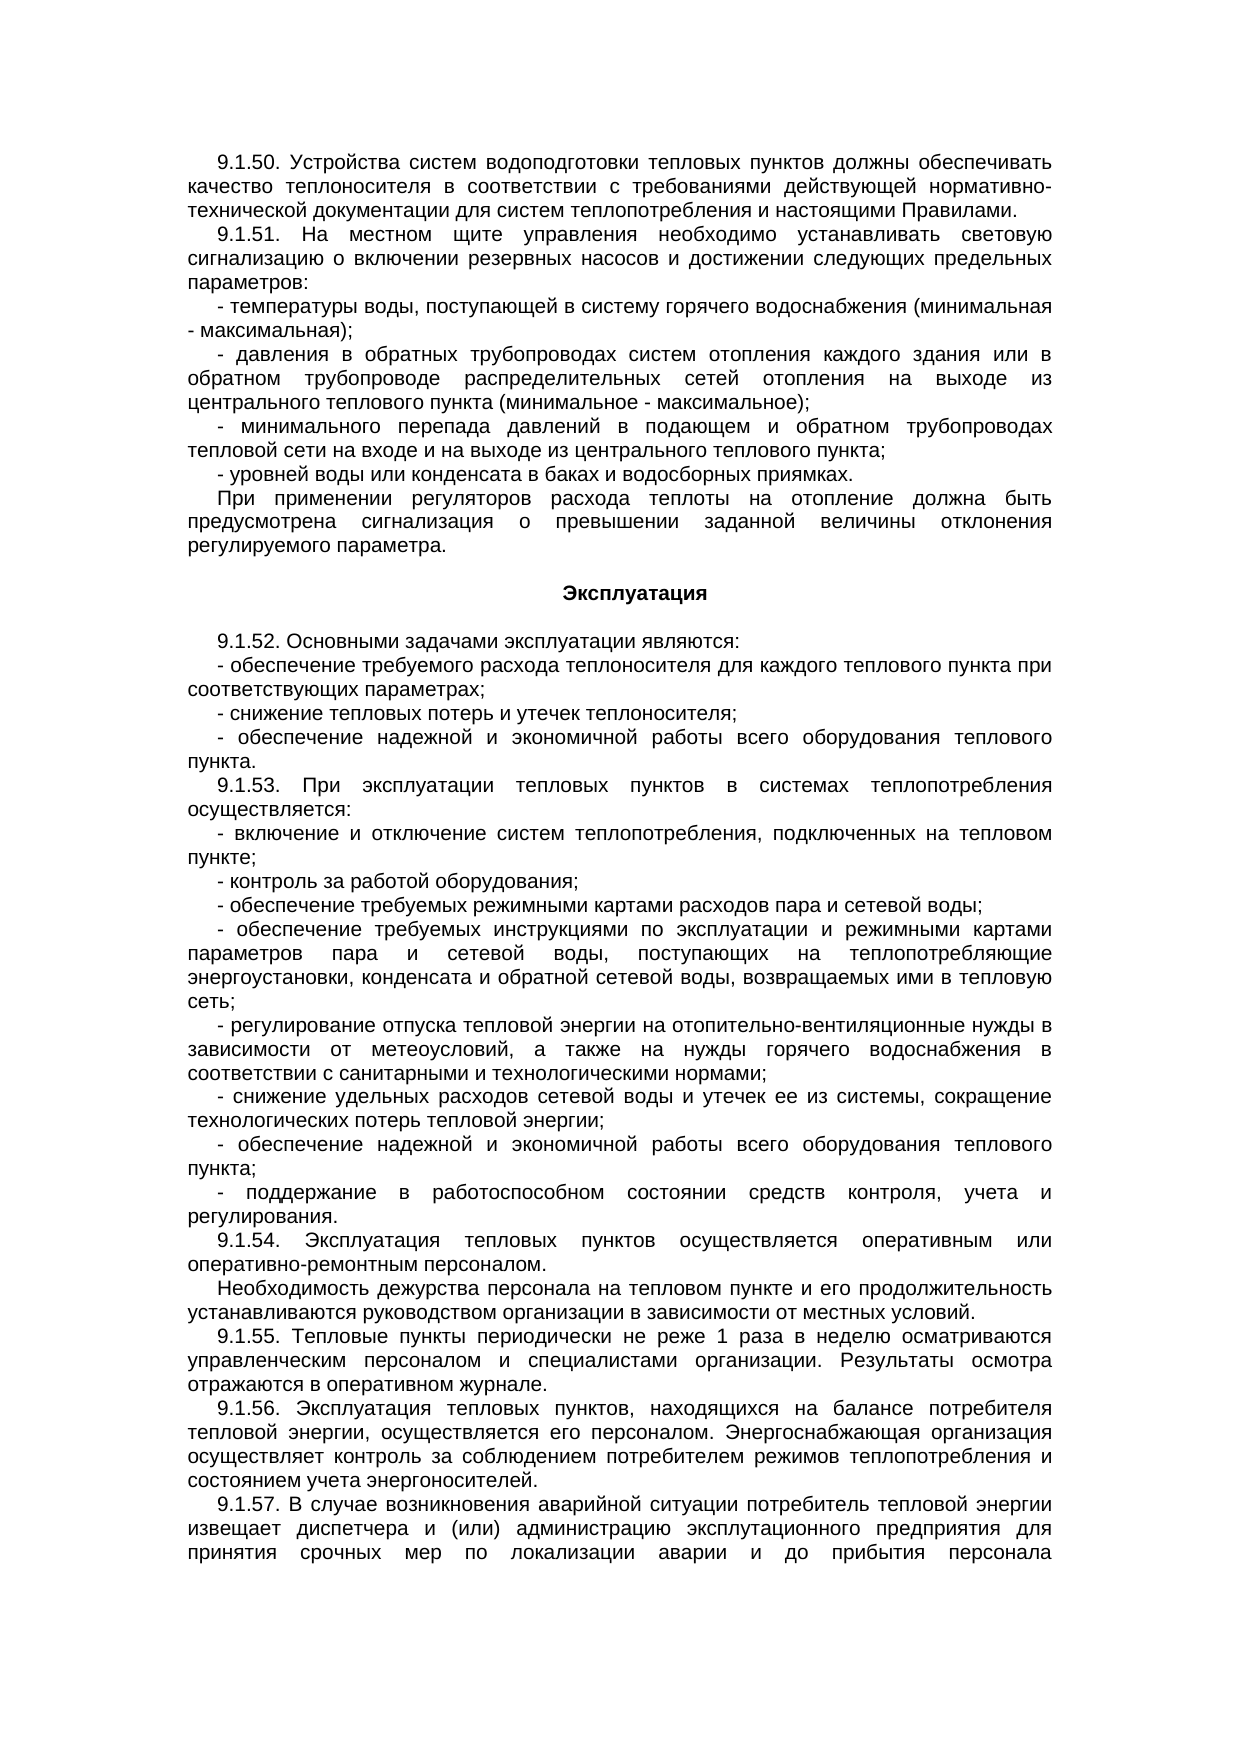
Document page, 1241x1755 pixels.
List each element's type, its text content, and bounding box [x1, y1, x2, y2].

text - уровней воды или конденсата в баках и водосборных приямках. [187, 461, 1053, 485]
text - снижение удельных расходов сетевой воды и утечек ее из системы, сокращение технологических потерь тепловой энергии; [187, 1084, 1053, 1132]
text 9.1.54. Эксплуатация тепловых пунктов осуществляется оперативным или оперативно-ремонтным персоналом. [187, 1228, 1053, 1276]
text - поддержание в работоспособном состоянии средств контроля, учета и регулирования. [187, 1180, 1053, 1228]
text - давления в обратных трубопроводах систем отопления каждого здания или в обратном трубопроводе распределительных сетей отопления на выходе из центрального теплового пункта (минимальное - максимальное); [187, 342, 1053, 413]
text - температуры воды, поступающей в систему горячего водоснабжения (минимальная - максимальная); [187, 294, 1053, 342]
text 9.1.55. Тепловые пункты периодически не реже 1 раза в неделю осматриваются управленческим персоналом и специалистами организации. Результаты осмотра отражаются в оперативном журнале. [187, 1324, 1053, 1396]
text 9.1.57. В случае возникновения аварийной ситуации потребитель тепловой энергии извещает диспетчера и (или) администрацию эксплутационного предприятия для принятия срочных мер по локализации аварии и до прибытия персонала [187, 1492, 1053, 1563]
text 9.1.50. Устройства систем водоподготовки тепловых пунктов должны обеспечивать качество теплоносителя в соответствии с требованиями действующей нормативно-технической документации для систем теплопотребления и настоящими Правилами. [187, 150, 1053, 222]
text - регулирование отпуска тепловой энергии на отопительно-вентиляционные нужды в зависимости от метеоусловий, а также на нужды горячего водоснабжения в соответствии с санитарными и технологическими нормами; [187, 1012, 1053, 1084]
text - контроль за работой оборудования; [187, 869, 1053, 893]
text - обеспечение требуемого расхода теплоносителя для каждого теплового пункта при соответствующих параметрах; [187, 653, 1053, 701]
text 9.1.56. Эксплуатация тепловых пунктов, находящихся на балансе потребителя тепловой энергии, осуществляется его персоналом. Энергоснабжающая организация осуществляет контроль за соблюдением потребителем режимов теплопотребления и состоянием учета энергоносителей. [187, 1396, 1053, 1492]
text - снижение тепловых потерь и утечек теплоносителя; [187, 701, 1053, 725]
text - обеспечение требуемых инструкциями по эксплуатации и режимными картами параметров пара и сетевой воды, поступающих на теплопотребляющие энергоустановки, конденсата и обратной сетевой воды, возвращаемых ими в тепловую сеть; [187, 917, 1053, 1012]
text 9.1.51. На местном щите управления необходимо устанавливать световую сигнализацию о включении резервных насосов и достижении следующих предельных параметров: [187, 222, 1053, 294]
text 9.1.53. При эксплуатации тепловых пунктов в системах теплопотребления осуществляется: [187, 773, 1053, 821]
text Необходимость дежурства персонала на тепловом пункте и его продолжительность устанавливаются руководством организации в зависимости от местных условий. [187, 1276, 1053, 1324]
text При применении регуляторов расхода теплоты на отопление должна быть предусмотрена сигнализация о превышении заданной величины отклонения регулируемого параметра. [187, 485, 1053, 557]
text - обеспечение надежной и экономичной работы всего оборудования теплового пункта. [187, 725, 1053, 773]
text - обеспечение надежной и экономичной работы всего оборудования теплового пункта; [187, 1132, 1053, 1180]
text - минимального перепада давлений в подающем и обратном трубопроводах тепловой сети на входе и на выходе из центрального теплового пункта; [187, 413, 1053, 461]
text Эксплуатация [187, 581, 1053, 605]
text 9.1.52. Основными задачами эксплуатации являются: [187, 629, 1053, 653]
text - включение и отключение систем теплопотребления, подключенных на тепловом пункте; [187, 821, 1053, 869]
text - обеспечение требуемых режимными картами расходов пара и сетевой воды; [187, 893, 1053, 917]
